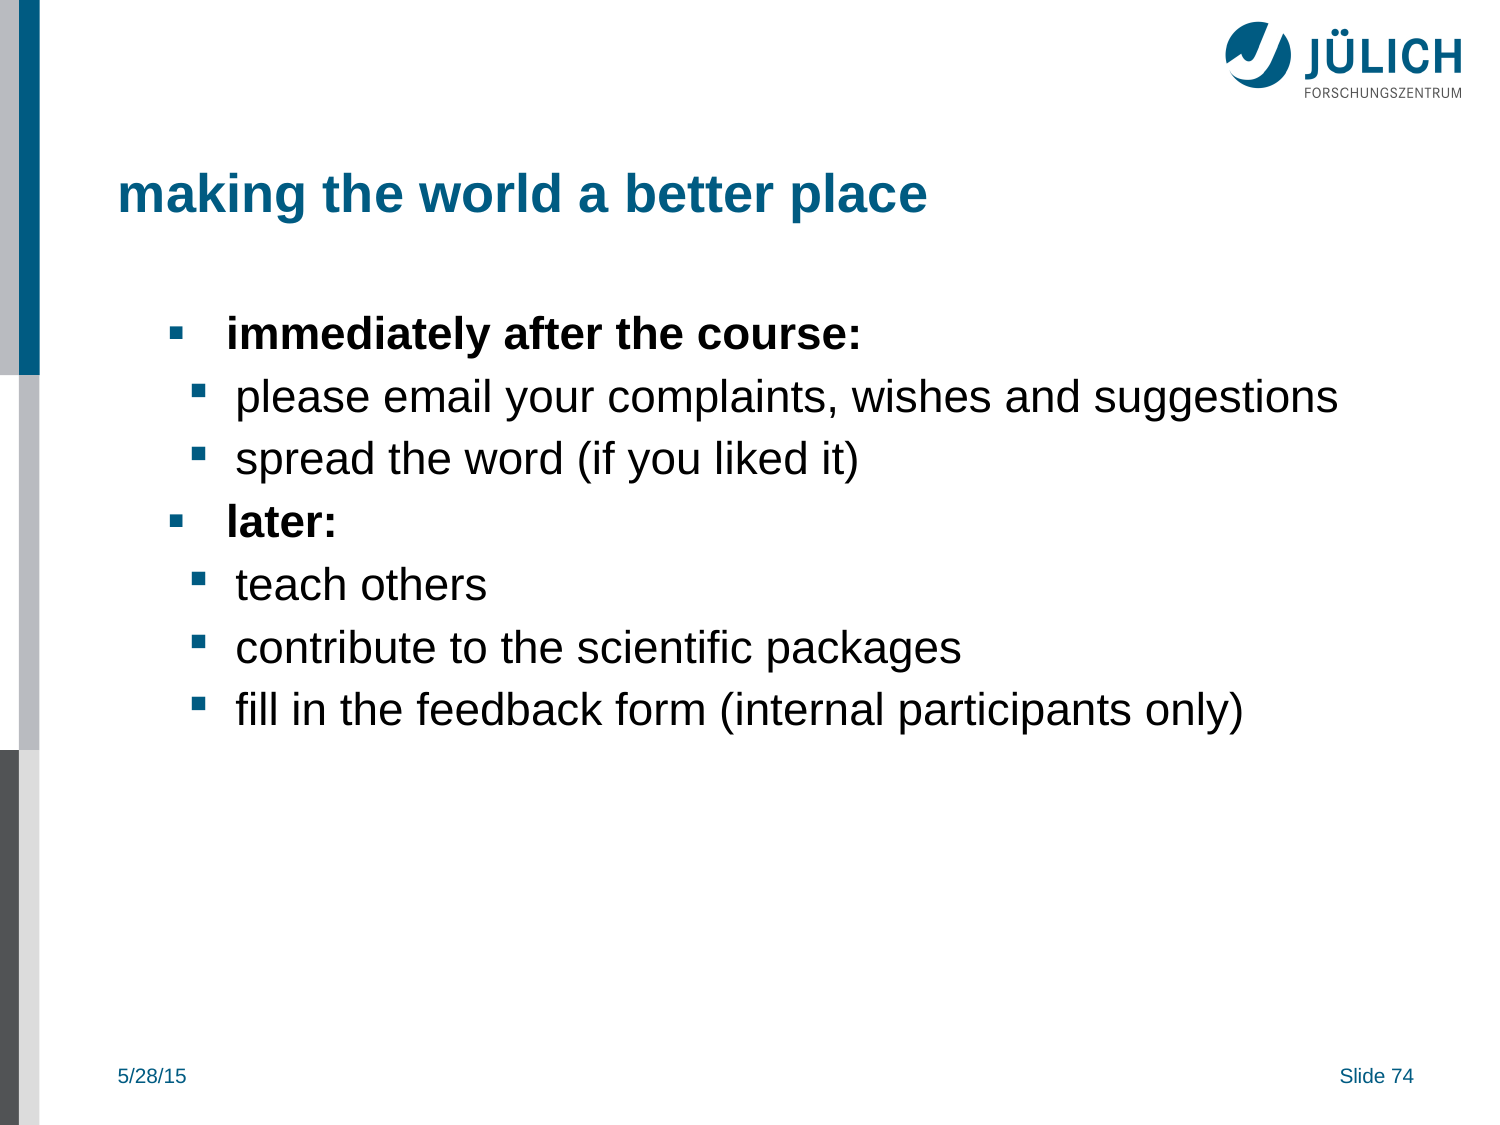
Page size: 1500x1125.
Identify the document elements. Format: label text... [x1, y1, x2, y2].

title making the world a better place [117, 99, 1393, 288]
picture [1224, 20, 1461, 98]
list immediately after the course: please email your complaints, wishes and suggestions spread the word (if you liked it) later: teach others contribute to the scientific packages fill in the feedback form (internal participants only) [113, 308, 1389, 1026]
